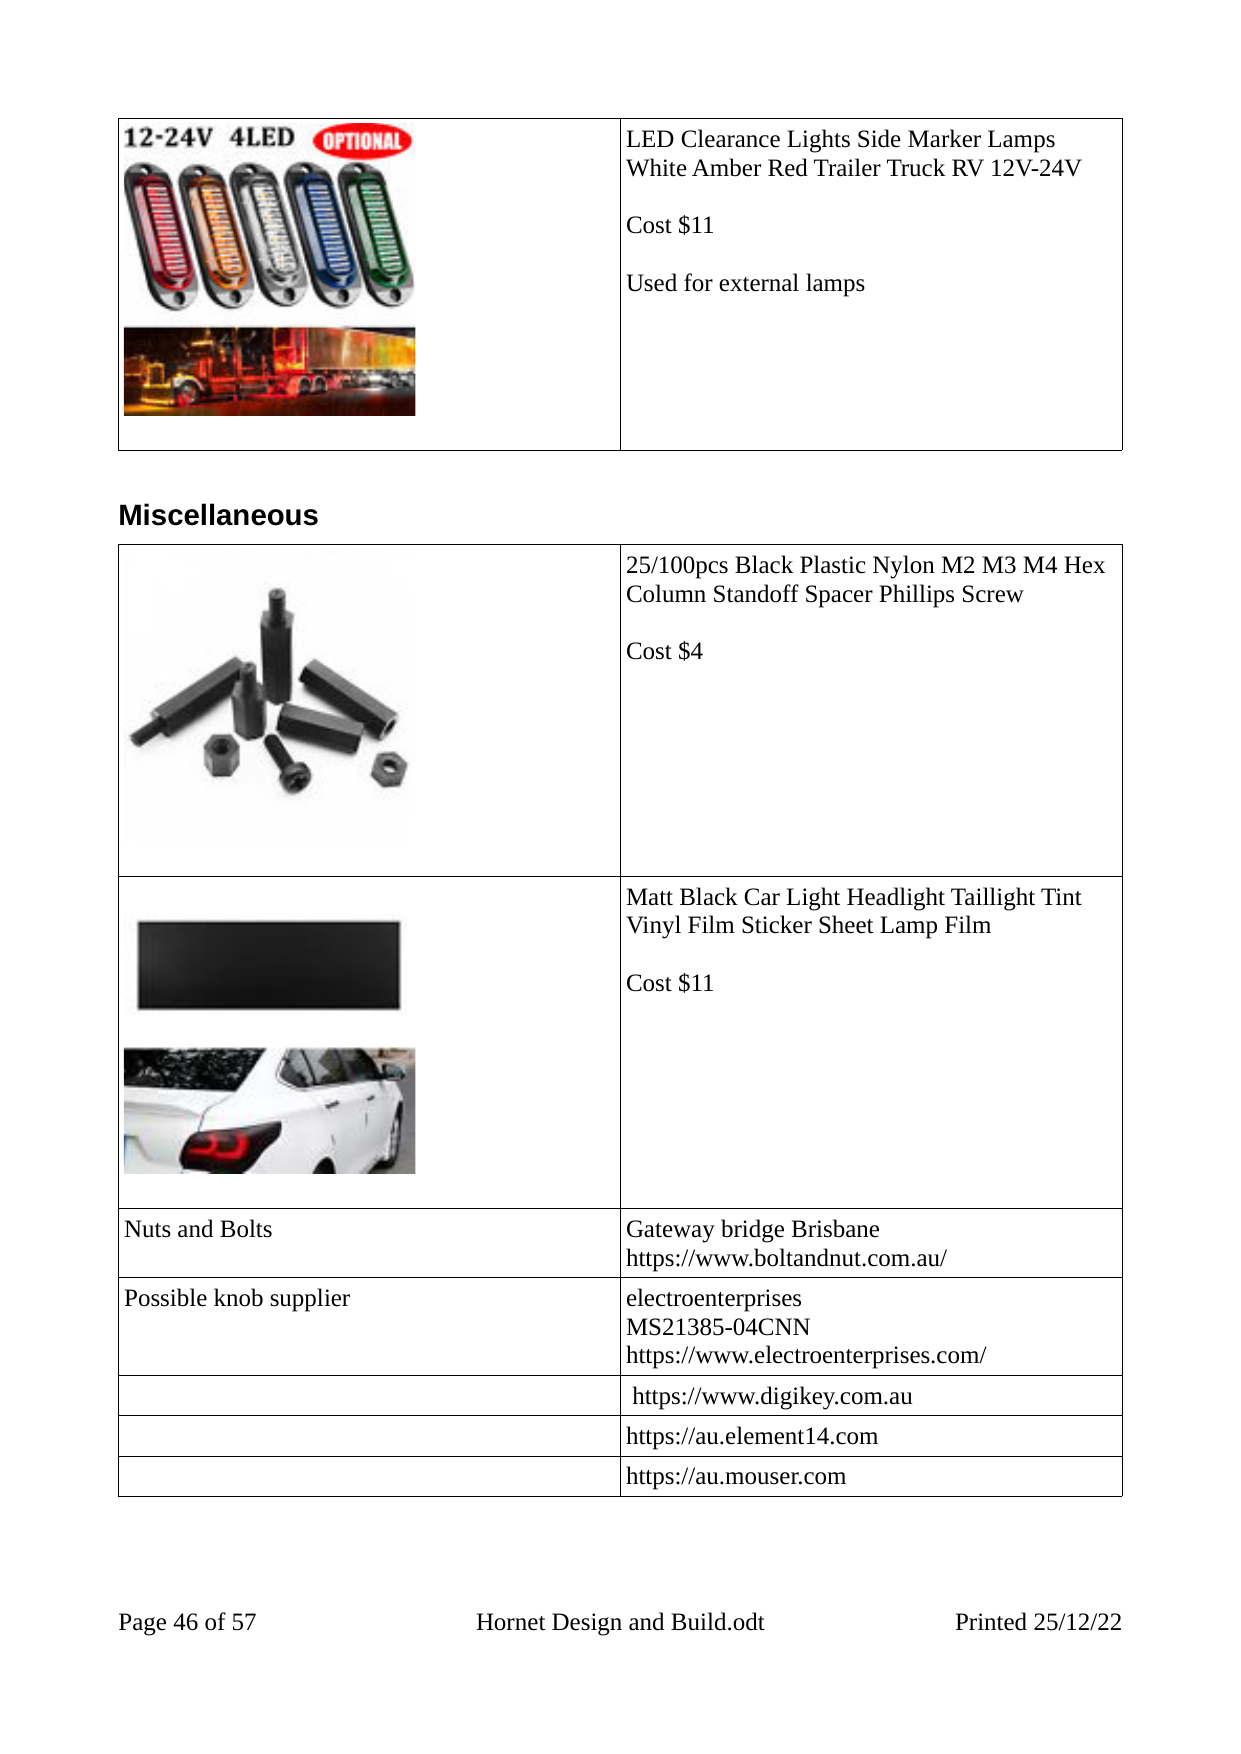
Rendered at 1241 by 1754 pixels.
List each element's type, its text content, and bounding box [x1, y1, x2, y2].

table_cell electroenterprises MS21385-04CNN https://www.electroenterprises.com/ [621, 1278, 1122, 1375]
table_cell [119, 1457, 620, 1496]
table_cell [119, 877, 620, 1208]
table_cell Nuts and Bolts [119, 1209, 620, 1277]
table_cell Gateway bridge Brisbane https://www.boltandnut.com.au/ [621, 1209, 1122, 1277]
picture [123, 881, 416, 1174]
table_cell [119, 1416, 620, 1456]
table_cell https://au.element14.com [621, 1416, 1122, 1456]
table_cell LED Clearance Lights Side Marker Lamps White Amber Red Trailer Truck RV 12V-24V Cost $11 Used for external lamps [621, 119, 1122, 450]
table_cell Matt Black Car Light Headlight Taillight Tint Vinyl Film Sticker Sheet Lamp Film Cost $11 [621, 877, 1122, 1208]
table_header 25/100pcs Black Plastic Nylon M2 M3 M4 Hex Column Standoff Spacer Phillips Screw Cost $4 [621, 545, 1122, 876]
subtitle Miscellaneous [118, 498, 1122, 532]
table_cell [119, 1376, 620, 1415]
table_header [119, 545, 620, 876]
picture [123, 123, 416, 416]
picture [123, 550, 416, 842]
table_cell https://www.digikey.com.au [621, 1376, 1122, 1415]
table_cell https://au.mouser.com [621, 1457, 1122, 1496]
table_cell [119, 119, 620, 450]
table_cell Possible knob supplier [119, 1278, 620, 1375]
